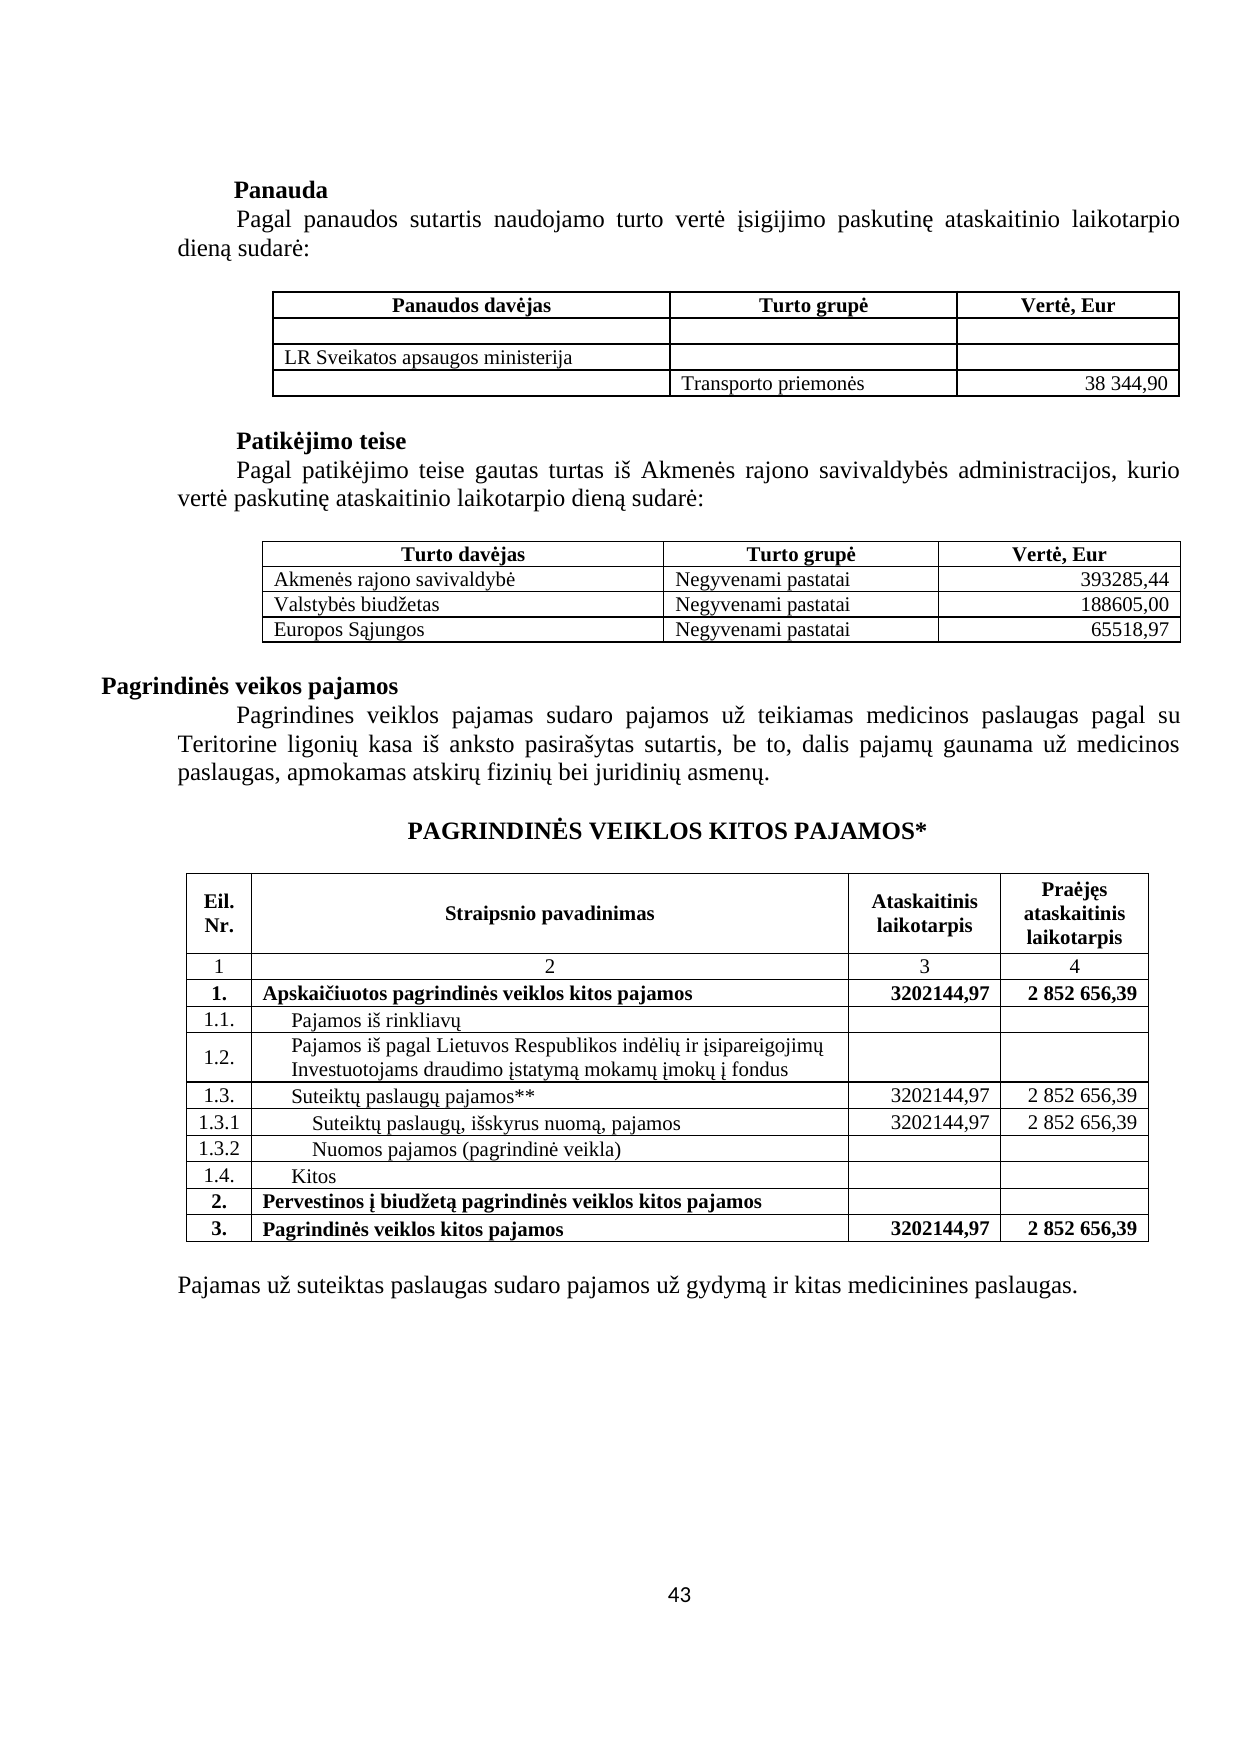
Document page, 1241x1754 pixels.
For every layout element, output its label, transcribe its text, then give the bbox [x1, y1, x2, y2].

table_cell PAGRINDINĖS VEIKLOS KITOS PAJAMOS* [187, 815, 1148, 846]
table_header Turto grupė [671, 293, 956, 317]
table_header Vertė, Eur [958, 293, 1178, 317]
table_cell [849, 1189, 1000, 1214]
text Pagrindinės veikos pajamos [101, 671, 1181, 700]
table_header Vertė, Eur [939, 542, 1180, 566]
table_cell 1.3.2 [187, 1136, 251, 1161]
table_cell 1.3.1 [187, 1109, 251, 1134]
text Patikėjimo teise [177, 426, 1181, 455]
table_cell Europos Sąjungos [263, 618, 663, 641]
table_cell Straipsnio pavadinimas [252, 874, 848, 952]
table_cell 2 852 656,39 [1001, 1109, 1148, 1134]
table_cell [187, 846, 251, 873]
table_cell [849, 1162, 1000, 1188]
table_cell [1001, 1189, 1148, 1214]
table_cell [252, 1033, 280, 1081]
table_cell Praėjęs ataskaitinis laikotarpis [1001, 874, 1148, 952]
text Pagal panaudos sutartis naudojamo turto vertė įsigijimo paskutinę ataskaitinio laikotarpio dieną sudarė: [177, 204, 1181, 262]
table_cell [1001, 1136, 1148, 1161]
table_cell [671, 319, 956, 343]
table_header [187, 786, 251, 815]
table_cell [251, 846, 280, 873]
table_cell [252, 1083, 280, 1108]
table_cell 3. [187, 1215, 251, 1241]
table_cell Pagrindinės veiklos kitos pajamos [252, 1215, 848, 1241]
table_header Turto davėjas [263, 542, 663, 566]
table_cell [280, 846, 848, 873]
text Pagrindines veiklos pajamas sudaro pajamos už teikiamas medicinos paslaugas pagal su Teritorine ligonių kasa iš anksto pasirašytas sutartis, be to, dalis pajamų gaunama už medicinos paslaugas, apmokamas atskirų fizinių bei juridinių asmenų. [177, 700, 1181, 786]
table_cell [274, 371, 669, 395]
table_cell Pervestinos į biudžetą pagrindinės veiklos kitos pajamos [252, 1189, 848, 1214]
table_cell Pajamos iš pagal Lietuvos Respublikos indėlių ir įsipareigojimų Investuotojams draudimo įstatymą mokamų įmokų į fondus [280, 1033, 848, 1081]
table_cell Ataskaitinis laikotarpis [849, 874, 1000, 952]
table_cell Apskaičiuotos pagrindinės veiklos kitos pajamos [252, 980, 848, 1006]
table_cell 393285,44 [939, 567, 1180, 591]
table_cell 1.3. [187, 1083, 251, 1108]
table_cell Akmenės rajono savivaldybė [263, 567, 663, 591]
table_cell 1.2. [187, 1033, 251, 1081]
table_header Turto grupė [664, 542, 938, 566]
table_cell [274, 319, 669, 343]
table_cell [252, 1162, 280, 1188]
table_cell 1.4. [187, 1162, 251, 1188]
table_cell [1001, 1007, 1148, 1032]
table_cell [849, 1007, 1000, 1032]
table_cell 3202144,97 [849, 1083, 1000, 1108]
table_cell Negyvenami pastatai [664, 592, 938, 616]
table_cell 1.1. [187, 1007, 251, 1032]
table_header [251, 786, 280, 815]
table_cell Suteiktų paslaugų pajamos** [280, 1083, 848, 1108]
table_header Panaudos davėjas [274, 293, 669, 317]
table_cell [252, 1007, 280, 1032]
table_cell [849, 846, 1001, 873]
table_cell Transporto priemonės [671, 371, 956, 395]
table_cell LR Sveikatos apsaugos ministerija [274, 345, 669, 369]
table_cell Suteiktų paslaugų, išskyrus nuomą, pajamos [280, 1109, 848, 1134]
table_cell Negyvenami pastatai [664, 567, 938, 591]
table_cell [252, 1109, 280, 1134]
table_cell 4 [1001, 954, 1148, 979]
table_cell 3202144,97 [849, 1215, 1000, 1241]
table_cell Kitos [280, 1162, 848, 1188]
table_cell Valstybės biudžetas [263, 592, 663, 616]
table_cell 2 [252, 954, 848, 979]
table_cell [1001, 1162, 1148, 1188]
table_cell 3202144,97 [849, 980, 1000, 1006]
table_cell 1 [187, 954, 251, 979]
table_cell 3 [849, 954, 1000, 979]
table_cell [1001, 846, 1148, 873]
table_cell 188605,00 [939, 592, 1180, 616]
table_cell [849, 1136, 1000, 1161]
table_cell Nuomos pajamos (pagrindinė veikla) [280, 1136, 848, 1161]
table_cell [849, 1033, 1000, 1081]
table_cell 2 852 656,39 [1001, 1215, 1148, 1241]
table_header [280, 786, 848, 815]
text Panauda [215, 176, 1181, 204]
table_cell 1. [187, 980, 251, 1006]
table_cell 2 852 656,39 [1001, 1083, 1148, 1108]
table_cell Pajamos iš rinkliavų [280, 1007, 848, 1032]
table_cell 2 852 656,39 [1001, 980, 1148, 1006]
table_header [849, 786, 1021, 815]
table_cell [671, 345, 956, 369]
table_cell [252, 1136, 280, 1161]
table_cell 65518,97 [939, 618, 1180, 641]
table_cell [958, 319, 1178, 343]
table_cell 38 344,90 [958, 371, 1178, 395]
table_cell 3202144,97 [849, 1109, 1000, 1134]
table_header [1021, 786, 1148, 815]
text Pagal patikėjimo teise gautas turtas iš Akmenės rajono savivaldybės administracijos, kurio vertė paskutinę ataskaitinio laikotarpio dieną sudarė: [177, 455, 1181, 512]
table_cell [958, 345, 1178, 369]
table_cell [1001, 1033, 1148, 1081]
table_cell Negyvenami pastatai [664, 618, 938, 641]
text Pajamas už suteiktas paslaugas sudaro pajamos už gydymą ir kitas medicinines paslaugas. [177, 1271, 1181, 1299]
table_cell 2. [187, 1189, 251, 1214]
table_cell Eil. Nr. [187, 874, 251, 952]
